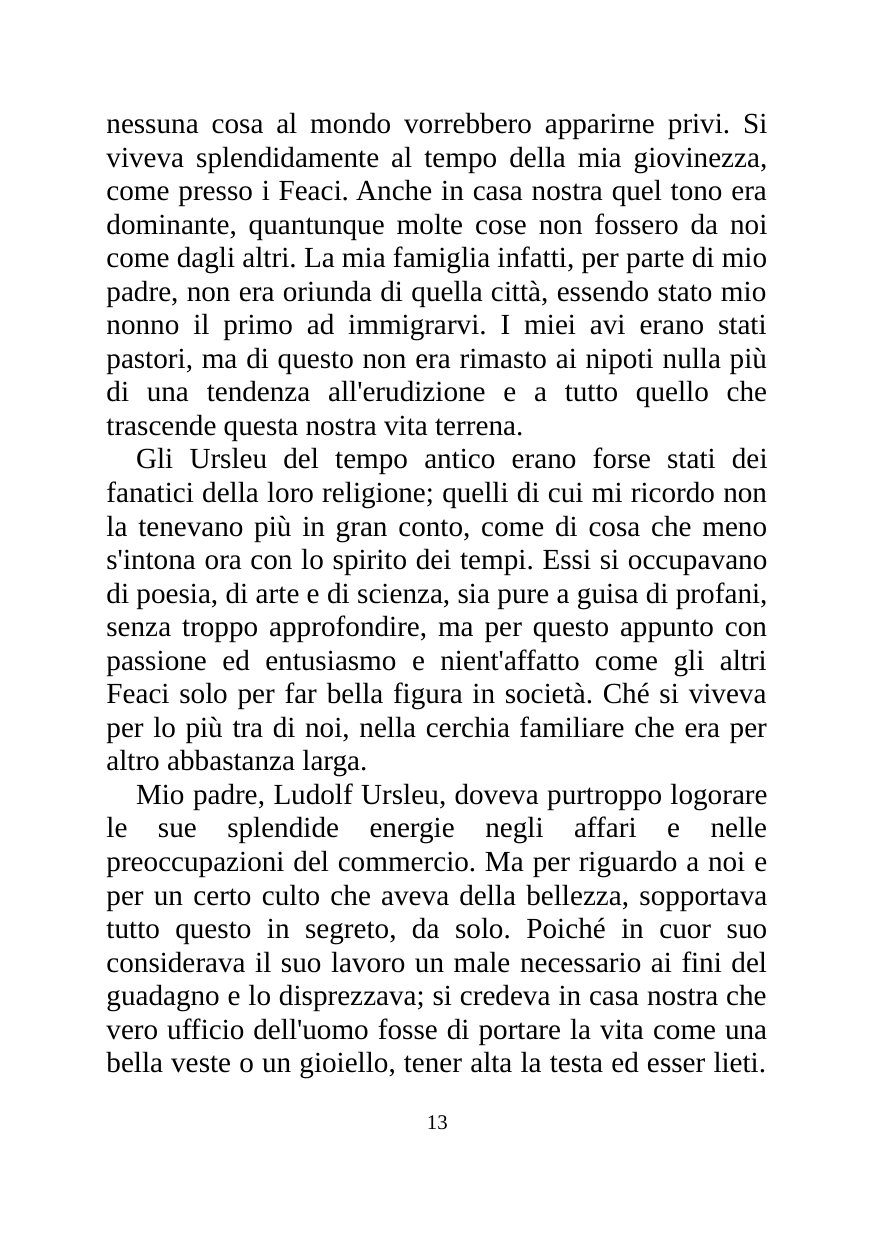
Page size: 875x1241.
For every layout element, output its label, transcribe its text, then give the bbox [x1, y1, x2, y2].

text Gli Ursleu del tempo antico erano forse stati dei fanatici della loro religione; quelli di cui mi ricordo non la tenevano più in gran conto, come di cosa che meno s'intona ora con lo spirito dei tempi. Essi si occupavano di poesia, di arte e di scienza, sia pure a guisa di profani, senza troppo approfondire, ma per questo appunto con passione ed entusiasmo e nient'affatto come gli altri Feaci solo per far bella figura in società. Ché si viveva per lo più tra di noi, nella cerchia familiare che era per altro abbastanza larga. [106, 442, 768, 777]
text nessuna cosa al mondo vorrebbero apparirne privi. Si viveva splendidamente al tempo della mia giovinezza, come presso i Feaci. Anche in casa nostra quel tono era dominante, quantunque molte cose non fossero da noi come dagli altri. La mia famiglia infatti, per parte di mio padre, non era oriunda di quella città, essendo stato mio nonno il primo ad immigrarvi. I miei avi erano stati pastori, ma di questo non era rimasto ai nipoti nulla più di una tendenza all'erudizione e a tutto quello che trascende questa nostra vita terrena. [106, 106, 768, 442]
text Mio padre, Ludolf Ursleu, doveva purtroppo logorare le sue splendide energie negli affari e nelle preoccupazioni del commercio. Ma per riguardo a noi e per un certo culto che aveva della bellezza, sopportava tutto questo in segreto, da solo. Poiché in cuor suo considerava il suo lavoro un male necessario ai fini del guadagno e lo disprezzava; si credeva in casa nostra che vero ufficio dell'uomo fosse di portare la vita come una bella veste o un gioiello, tener alta la testa ed esser lieti. [106, 777, 768, 1079]
